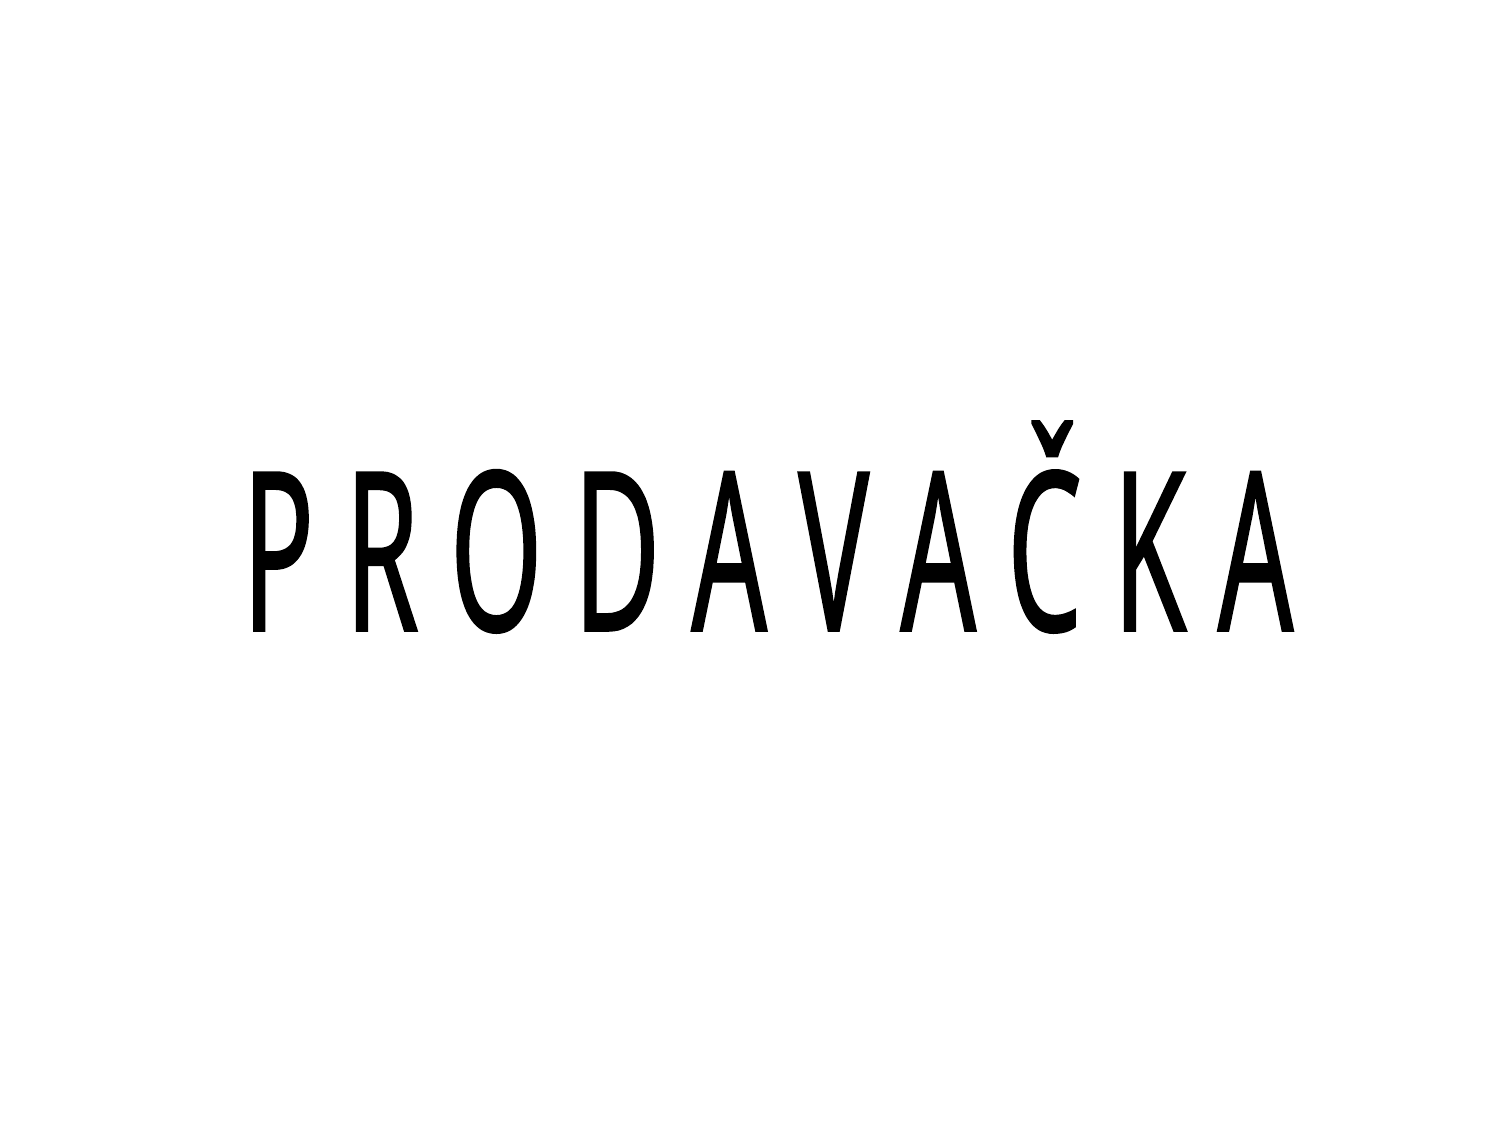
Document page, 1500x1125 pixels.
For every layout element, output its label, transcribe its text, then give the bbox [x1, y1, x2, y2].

text_box P R O D A V A Č K A [1014, 469, 1079, 634]
text_box P R O D A V A Č K A [691, 471, 768, 632]
text_box P R O D A V A Č K A [798, 472, 870, 632]
text_box P R O D A V A Č K A [1217, 471, 1294, 632]
text_box P R O D A V A Č K A [900, 471, 977, 632]
text_box P R O D A V A Č K A [253, 472, 309, 632]
text_box P R O D A V A Č K A [356, 472, 418, 632]
text_box P R O D A V A Č K A [585, 472, 654, 632]
text_box P R O D A V A Č K A [457, 469, 536, 634]
text_box P R O D A V A Č K A [1124, 472, 1187, 632]
text_box P R O D A V A Č K A [1032, 420, 1073, 457]
